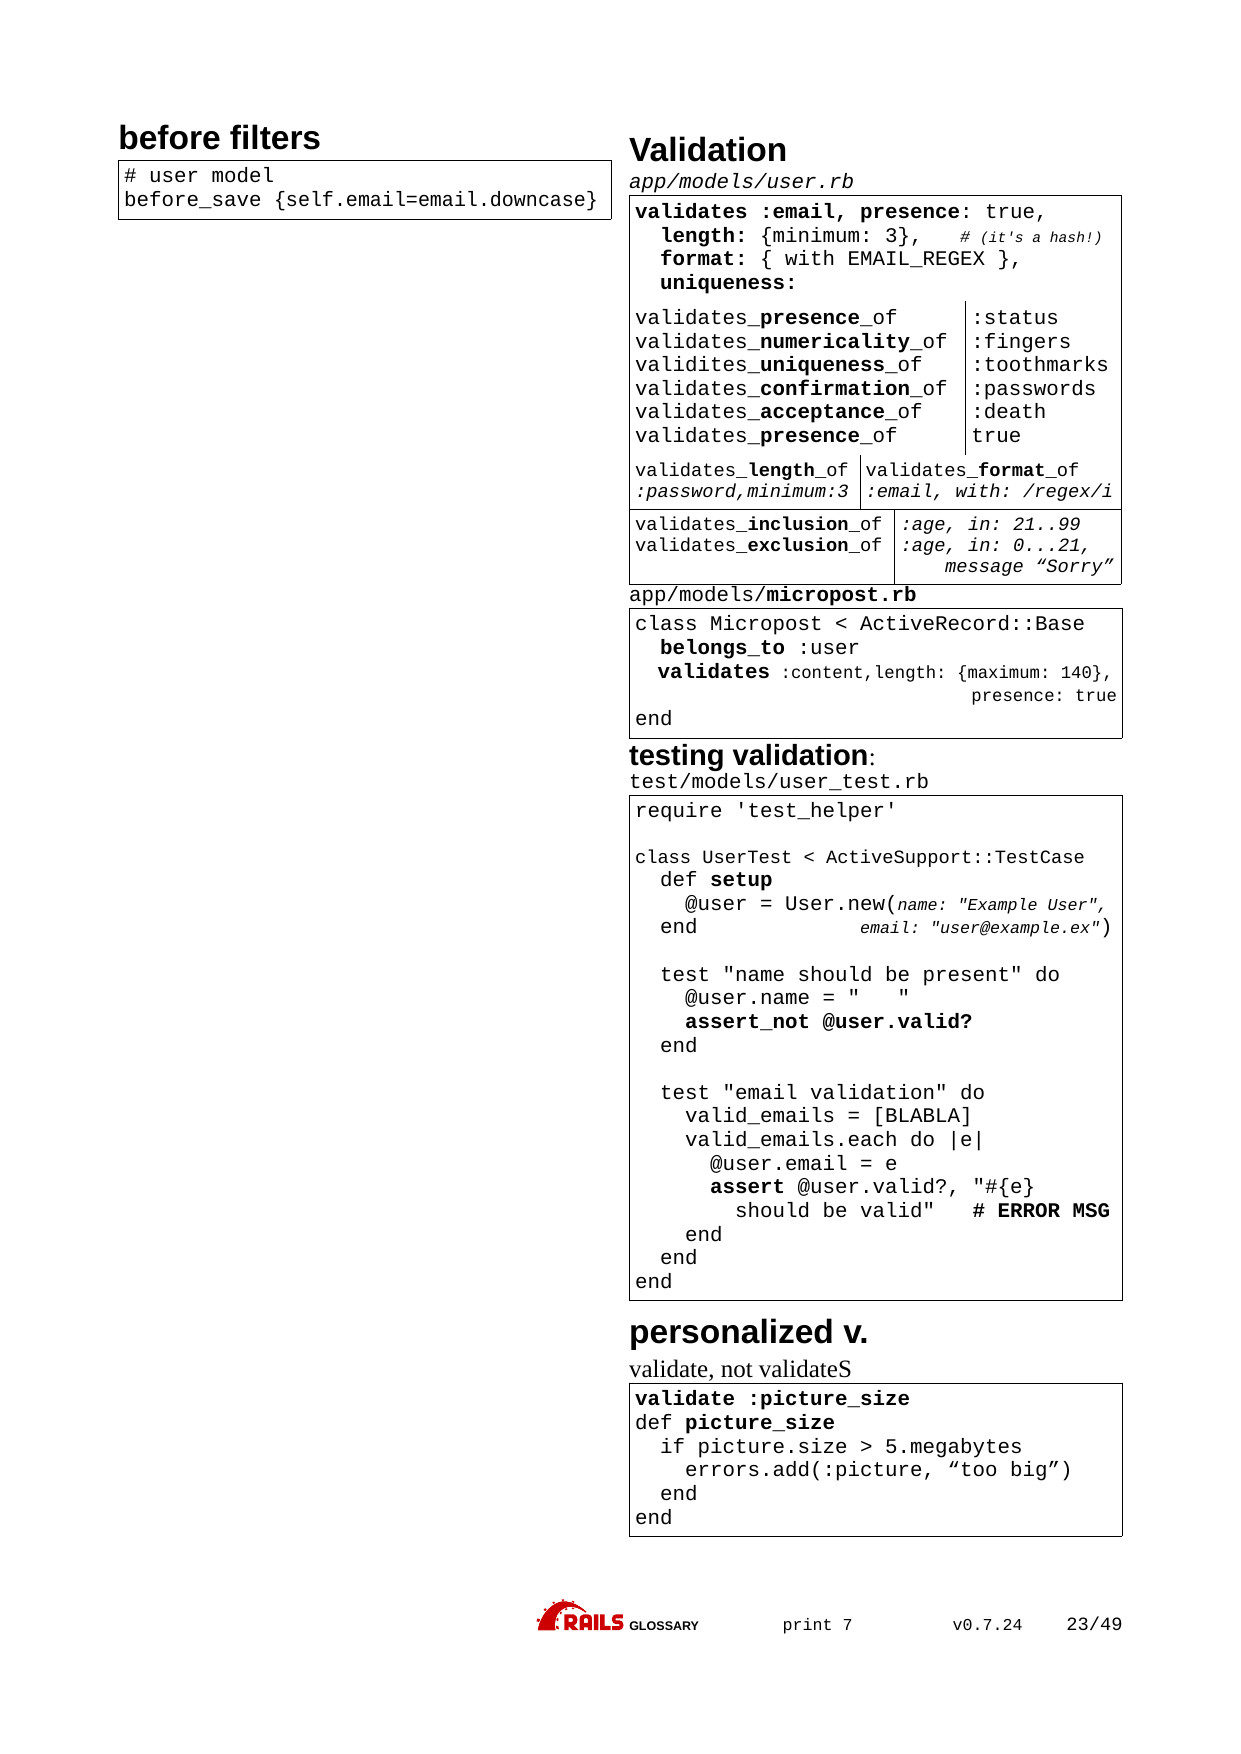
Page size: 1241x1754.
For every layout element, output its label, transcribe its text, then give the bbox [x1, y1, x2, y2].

table_header class Micropost < ActiveRecord::Base belongs_to :user validates :content,length: {maximum: 140}, presence: true end [630, 609, 1122, 737]
text validate, not validateS [629, 1354, 1122, 1383]
table_header validates :email, presence: true, length: {minimum: 3}, # (it's a hash!) format: { with EMAIL_REGEX }, uniqueness: [630, 196, 1121, 301]
table_cell validates_length_of :password,minimum:3 [630, 455, 860, 508]
table_cell validates_inclusion_of validates_exclusion_of [630, 510, 894, 584]
subtitle before filters [118, 118, 611, 157]
subtitle Validation [629, 130, 1122, 168]
table_cell :status :fingers :toothmarks :passwords :death true [966, 301, 1121, 454]
subtitle personalized v. [629, 1312, 1122, 1351]
table_header # user model before_save {self.email=email.downcase} [119, 161, 611, 218]
text testing validation: [629, 739, 1122, 771]
table_header require 'test_helper' class UserTest < ActiveSupport::TestCase def setup @user = User.new(name: "Example User", end email: "user@example.ex") test "name should be present" do @user.name = " " assert_not @user.valid? end test "email validation" do valid_emails = [BLABLA] valid_emails.each do |e| @user.email = e assert @user.valid?, "#{e} should be valid" # ERROR MSG end end end [630, 796, 1122, 1300]
table_cell :age, in: 21..99 :age, in: 0...21, message “Sorry” [895, 510, 1121, 584]
table_cell validates_format_of :email, with: /regex/i [861, 455, 1121, 508]
text app/models/micropost.rb [629, 584, 1122, 608]
table_header validate :picture_size def picture_size if picture.size > 5.megabytes errors.add(:picture, “too big”) end end [630, 1384, 1122, 1536]
table_cell validates_presence_of validates_numericality_of validites_uniqueness_of validates_confirmation_of validates_acceptance_of validates_presence_of [630, 301, 965, 454]
text test/models/user_test.rb [629, 771, 1122, 795]
text app/models/user.rb [629, 171, 1122, 195]
